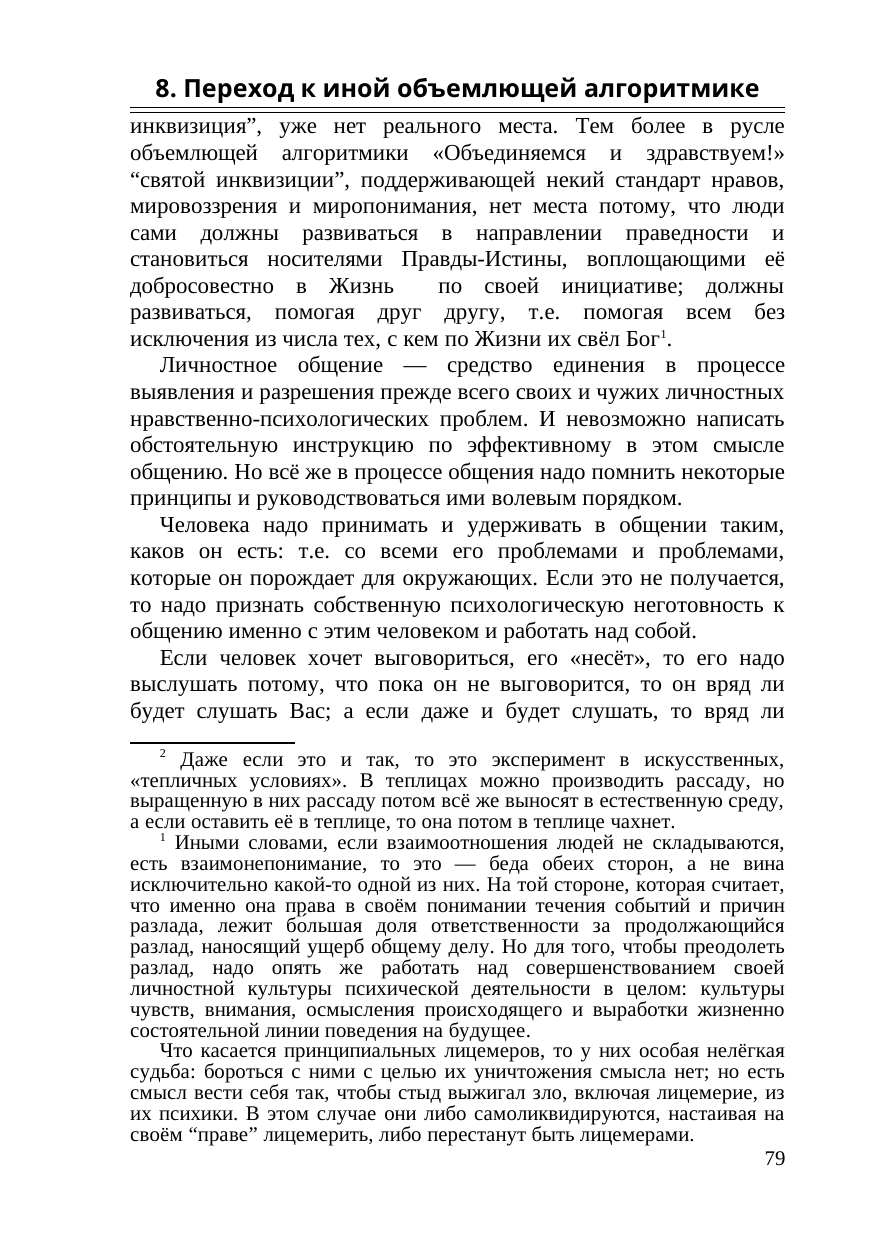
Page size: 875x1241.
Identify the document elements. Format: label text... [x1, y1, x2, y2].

text Если человек хочет выговориться, его «несёт», то его надо выслушать потому, что пока он не выговорится, то он вряд ли будет слушать Вас; а если даже и будет слушать, то вряд ли [130, 643, 785, 723]
text Иными словами, если взаимоотношения людей не складываются, есть взаимонепонимание, то это — беда обеих сторон, а не вина исключительно какой-то одной из них. На той стороне, которая считает, что именно она права в своём понимании течения событий и причин разлада, лежит бо́льшая доля ответственности за продолжающийся разлад, наносящий ущерб общему делу. Но для того, чтобы преодолеть разлад, надо опять же работать над совершенствованием своей личностной культуры психической деятельности в целом: культуры чувств, внимания, осмысления происходящего и выработки жизненно состоятельной линии поведения на будущее. [130, 833, 785, 1041]
text Личностное общение — средство единения в процессе выявления и разрешения прежде всего своих и чужих личностных нравственно-психологических проблем. И невозможно написать обстоятельную инструкцию по эффективному в этом смысле общению. Но всё же в процессе общения надо помнить некоторые принципы и руководствоваться ими волевым порядком. [130, 351, 785, 511]
text Человека надо принимать и удерживать в общении таким, каков он есть: т.е. со всеми его проблемами и проблемами, которые он порождает для окружающих. Если это не получается, то надо признать собственную психологическую неготовность к общению именно с этим человеком и работать над собой. [130, 511, 785, 643]
text инквизиция”, уже нет реального места. Тем более в русле объемлющей алгоритмики «Объединяемся и здравствуем!» “святой инквизиции”, поддерживающей некий стандарт нравов, мировоззрения и миропонимания, нет места потому, что люди сами должны развиваться в направлении праведности и становиться носителями Правды-Истины, воплощающими её добросовестно в Жизнь по своей инициативе; должны развиваться, помогая друг другу, т.е. помогая всем без исключения из числа тех, с кем по Жизни их свёл Бог. [130, 113, 785, 351]
text Даже если это и так, то это эксперимент в искусственных, «тепличных условиях». В теплицах можно производить рассаду, но выращенную в них рассаду потом всё же выносят в естественную среду, а если оставить её в теплице, то она потом в теплице чахнет. [130, 749, 785, 833]
text Что касается принципиальных лицемеров, то у них особая нелёгкая судьба: бороться с ними с целью их уничтожения смысла нет; но есть смысл вести себя так, чтобы стыд выжигал зло, включая лицемерие, из их психики. В этом случае они либо самоликвидируются, настаивая на своём “праве” лицемерить, либо перестанут быть лицемерами. [130, 1041, 785, 1145]
